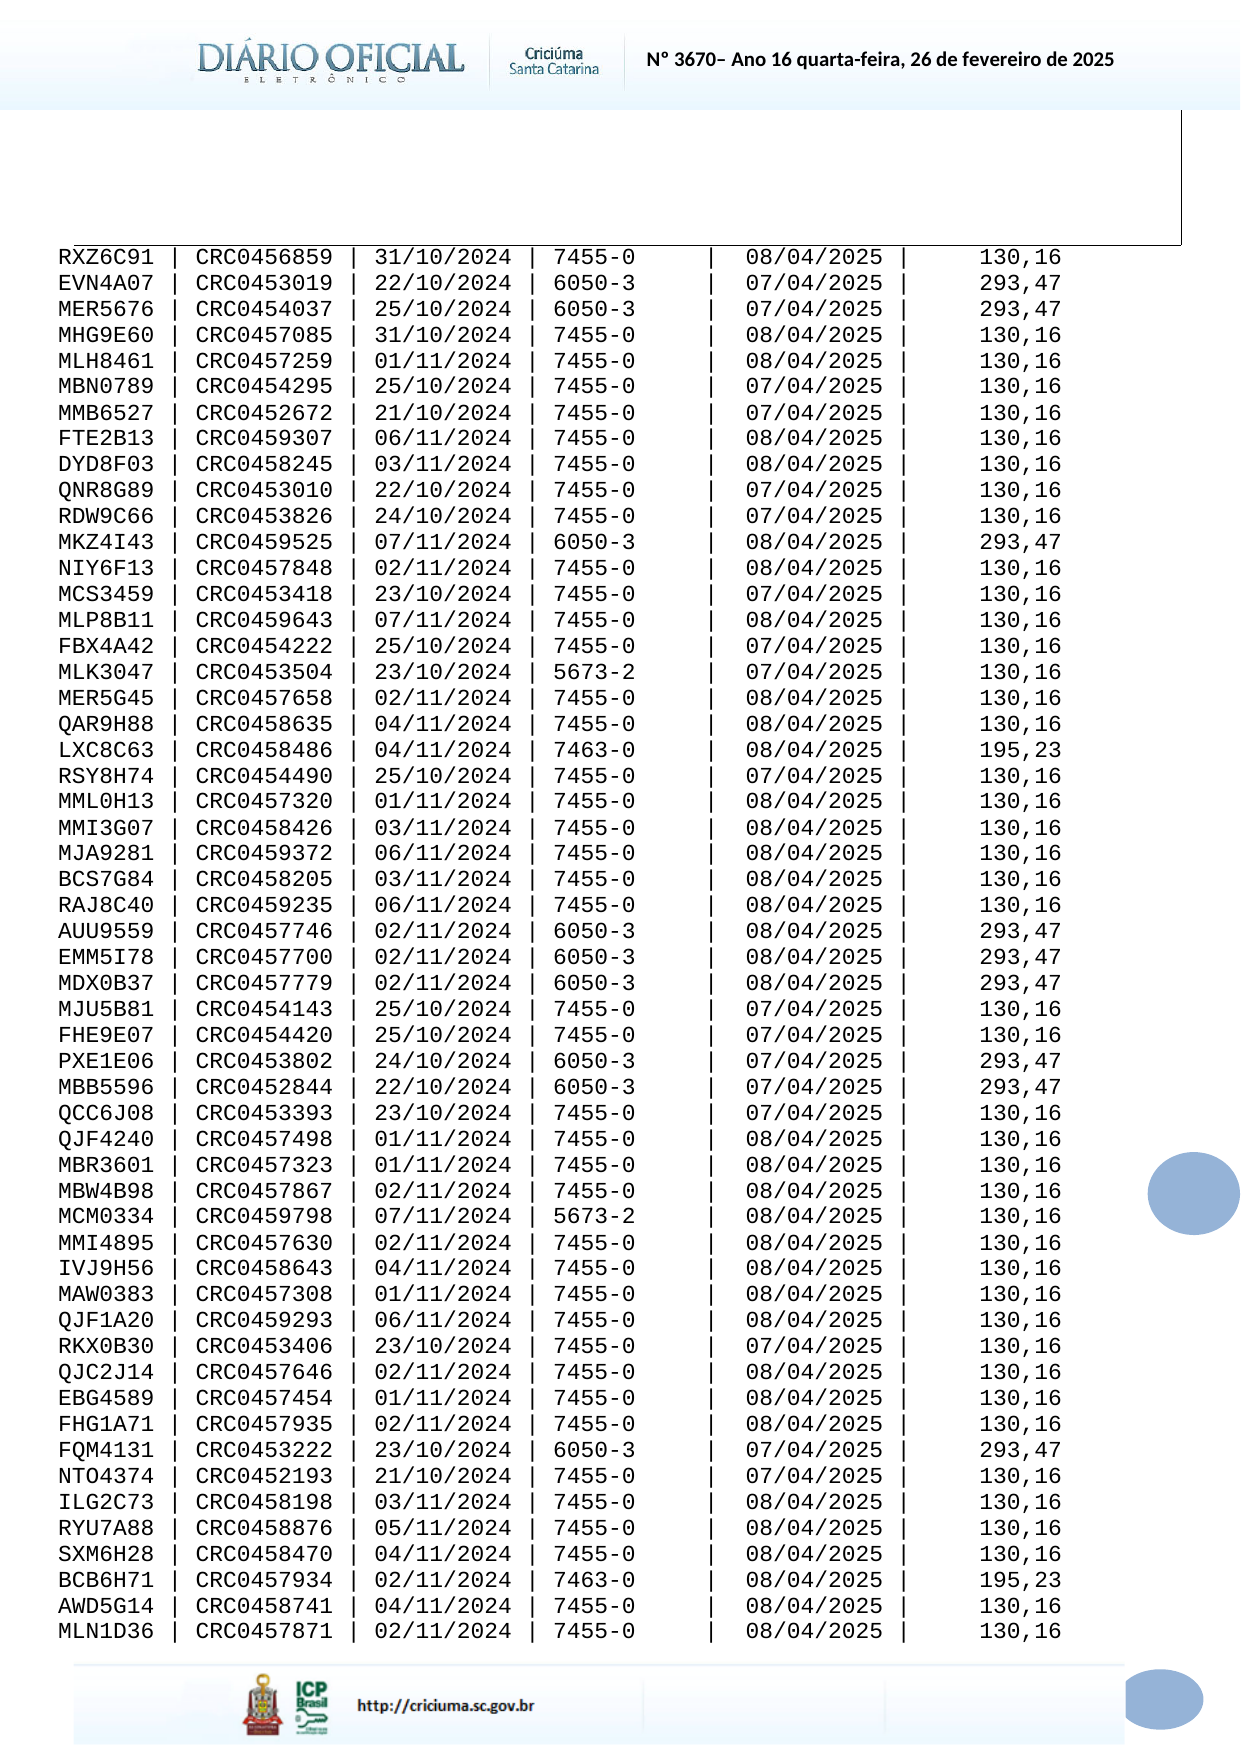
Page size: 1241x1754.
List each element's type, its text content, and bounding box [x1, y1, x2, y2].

text MHG9E60 | CRC0457085 | 31/10/2024 | 7455-0 | 08/04/2025 | 130,16 [44, 323, 1181, 349]
text MCM0334 | CRC0459798 | 07/11/2024 | 5673-2 | 08/04/2025 | 130,16 [44, 1205, 1171, 1231]
text RXZ6C91 | CRC0456859 | 31/10/2024 | 7455-0 | 08/04/2025 | 130,16 [44, 245, 1181, 271]
text MBR3601 | CRC0457323 | 01/11/2024 | 7455-0 | 08/04/2025 | 130,16 [44, 1153, 1180, 1179]
text FHE9E07 | CRC0454420 | 25/10/2024 | 7455-0 | 07/04/2025 | 130,16 [44, 1023, 1181, 1049]
text MAW0383 | CRC0457308 | 01/11/2024 | 7455-0 | 08/04/2025 | 130,16 [44, 1283, 1181, 1309]
text ILG2C73 | CRC0458198 | 03/11/2024 | 7455-0 | 08/04/2025 | 130,16 [44, 1490, 1181, 1516]
text RKX0B30 | CRC0453406 | 23/10/2024 | 7455-0 | 07/04/2025 | 130,16 [44, 1334, 1181, 1361]
text MER5676 | CRC0454037 | 25/10/2024 | 6050-3 | 07/04/2025 | 293,47 [44, 297, 1181, 323]
text QCC6J08 | CRC0453393 | 23/10/2024 | 7455-0 | 07/04/2025 | 130,16 [44, 1101, 1181, 1127]
text MKZ4I43 | CRC0459525 | 07/11/2024 | 6050-3 | 08/04/2025 | 293,47 [44, 531, 1181, 556]
text LXC8C63 | CRC0458486 | 04/11/2024 | 7463-0 | 08/04/2025 | 195,23 [44, 738, 1181, 764]
text DYD8F03 | CRC0458245 | 03/11/2024 | 7455-0 | 08/04/2025 | 130,16 [44, 453, 1181, 479]
text EBG4589 | CRC0457454 | 01/11/2024 | 7455-0 | 08/04/2025 | 130,16 [44, 1386, 1181, 1412]
text QJF1A20 | CRC0459293 | 06/11/2024 | 7455-0 | 08/04/2025 | 130,16 [44, 1309, 1181, 1334]
text MMB6527 | CRC0452672 | 21/10/2024 | 7455-0 | 07/04/2025 | 130,16 [44, 401, 1181, 427]
text MER5G45 | CRC0457658 | 02/11/2024 | 7455-0 | 08/04/2025 | 130,16 [44, 686, 1181, 712]
text FQM4131 | CRC0453222 | 23/10/2024 | 6050-3 | 07/04/2025 | 293,47 [44, 1438, 1181, 1464]
text AUU9559 | CRC0457746 | 02/11/2024 | 6050-3 | 08/04/2025 | 293,47 [44, 919, 1181, 946]
text EVN4A07 | CRC0453019 | 22/10/2024 | 6050-3 | 07/04/2025 | 293,47 [44, 271, 1181, 297]
text QNR8G89 | CRC0453010 | 22/10/2024 | 7455-0 | 07/04/2025 | 130,16 [44, 479, 1181, 504]
text NIY6F13 | CRC0457848 | 02/11/2024 | 7455-0 | 08/04/2025 | 130,16 [44, 556, 1181, 582]
text MBB5596 | CRC0452844 | 22/10/2024 | 6050-3 | 07/04/2025 | 293,47 [44, 1075, 1181, 1101]
text QAR9H88 | CRC0458635 | 04/11/2024 | 7455-0 | 08/04/2025 | 130,16 [44, 712, 1181, 738]
text RAJ8C40 | CRC0459235 | 06/11/2024 | 7455-0 | 08/04/2025 | 130,16 [44, 894, 1181, 919]
text MJA9281 | CRC0459372 | 06/11/2024 | 7455-0 | 08/04/2025 | 130,16 [44, 842, 1181, 868]
text MMI4895 | CRC0457630 | 02/11/2024 | 7455-0 | 08/04/2025 | 130,16 [44, 1231, 1181, 1257]
text MML0H13 | CRC0457320 | 01/11/2024 | 7455-0 | 08/04/2025 | 130,16 [44, 790, 1181, 816]
text FHG1A71 | CRC0457935 | 02/11/2024 | 7455-0 | 08/04/2025 | 130,16 [44, 1412, 1181, 1438]
text MJU5B81 | CRC0454143 | 25/10/2024 | 7455-0 | 07/04/2025 | 130,16 [44, 997, 1181, 1023]
text MDX0B37 | CRC0457779 | 02/11/2024 | 6050-3 | 08/04/2025 | 293,47 [44, 971, 1181, 997]
text NTO4374 | CRC0452193 | 21/10/2024 | 7455-0 | 07/04/2025 | 130,16 [44, 1464, 1181, 1490]
text MLN1D36 | CRC0457871 | 02/11/2024 | 7455-0 | 08/04/2025 | 130,16 [44, 1620, 1181, 1646]
text RYU7A88 | CRC0458876 | 05/11/2024 | 7455-0 | 08/04/2025 | 130,16 [44, 1516, 1181, 1542]
text RDW9C66 | CRC0453826 | 24/10/2024 | 7455-0 | 07/04/2025 | 130,16 [44, 504, 1181, 531]
text PXE1E06 | CRC0453802 | 24/10/2024 | 6050-3 | 07/04/2025 | 293,47 [44, 1049, 1181, 1075]
text QJF4240 | CRC0457498 | 01/11/2024 | 7455-0 | 08/04/2025 | 130,16 [44, 1127, 1181, 1153]
text MLP8B11 | CRC0459643 | 07/11/2024 | 7455-0 | 08/04/2025 | 130,16 [44, 608, 1181, 634]
text RSY8H74 | CRC0454490 | 25/10/2024 | 7455-0 | 07/04/2025 | 130,16 [44, 764, 1181, 790]
text MMI3G07 | CRC0458426 | 03/11/2024 | 7455-0 | 08/04/2025 | 130,16 [44, 816, 1181, 842]
text BCB6H71 | CRC0457934 | 02/11/2024 | 7463-0 | 08/04/2025 | 195,23 [44, 1568, 1181, 1594]
text IVJ9H56 | CRC0458643 | 04/11/2024 | 7455-0 | 08/04/2025 | 130,16 [44, 1257, 1181, 1283]
text MLK3047 | CRC0453504 | 23/10/2024 | 5673-2 | 07/04/2025 | 130,16 [44, 660, 1181, 686]
text FTE2B13 | CRC0459307 | 06/11/2024 | 7455-0 | 08/04/2025 | 130,16 [44, 427, 1181, 453]
text MBN0789 | CRC0454295 | 25/10/2024 | 7455-0 | 07/04/2025 | 130,16 [44, 375, 1181, 401]
text MCS3459 | CRC0453418 | 23/10/2024 | 7455-0 | 07/04/2025 | 130,16 [44, 582, 1181, 608]
text SXM6H28 | CRC0458470 | 04/11/2024 | 7455-0 | 08/04/2025 | 130,16 [44, 1542, 1181, 1568]
text FBX4A42 | CRC0454222 | 25/10/2024 | 7455-0 | 07/04/2025 | 130,16 [44, 634, 1181, 660]
text MLH8461 | CRC0457259 | 01/11/2024 | 7455-0 | 08/04/2025 | 130,16 [44, 349, 1181, 375]
text AWD5G14 | CRC0458741 | 04/11/2024 | 7455-0 | 08/04/2025 | 130,16 [44, 1594, 1181, 1620]
text MBW4B98 | CRC0457867 | 02/11/2024 | 7455-0 | 08/04/2025 | 130,16 [44, 1179, 1150, 1205]
text QJC2J14 | CRC0457646 | 02/11/2024 | 7455-0 | 08/04/2025 | 130,16 [44, 1361, 1181, 1386]
text EMM5I78 | CRC0457700 | 02/11/2024 | 6050-3 | 08/04/2025 | 293,47 [44, 946, 1181, 971]
text BCS7G84 | CRC0458205 | 03/11/2024 | 7455-0 | 08/04/2025 | 130,16 [44, 868, 1181, 894]
